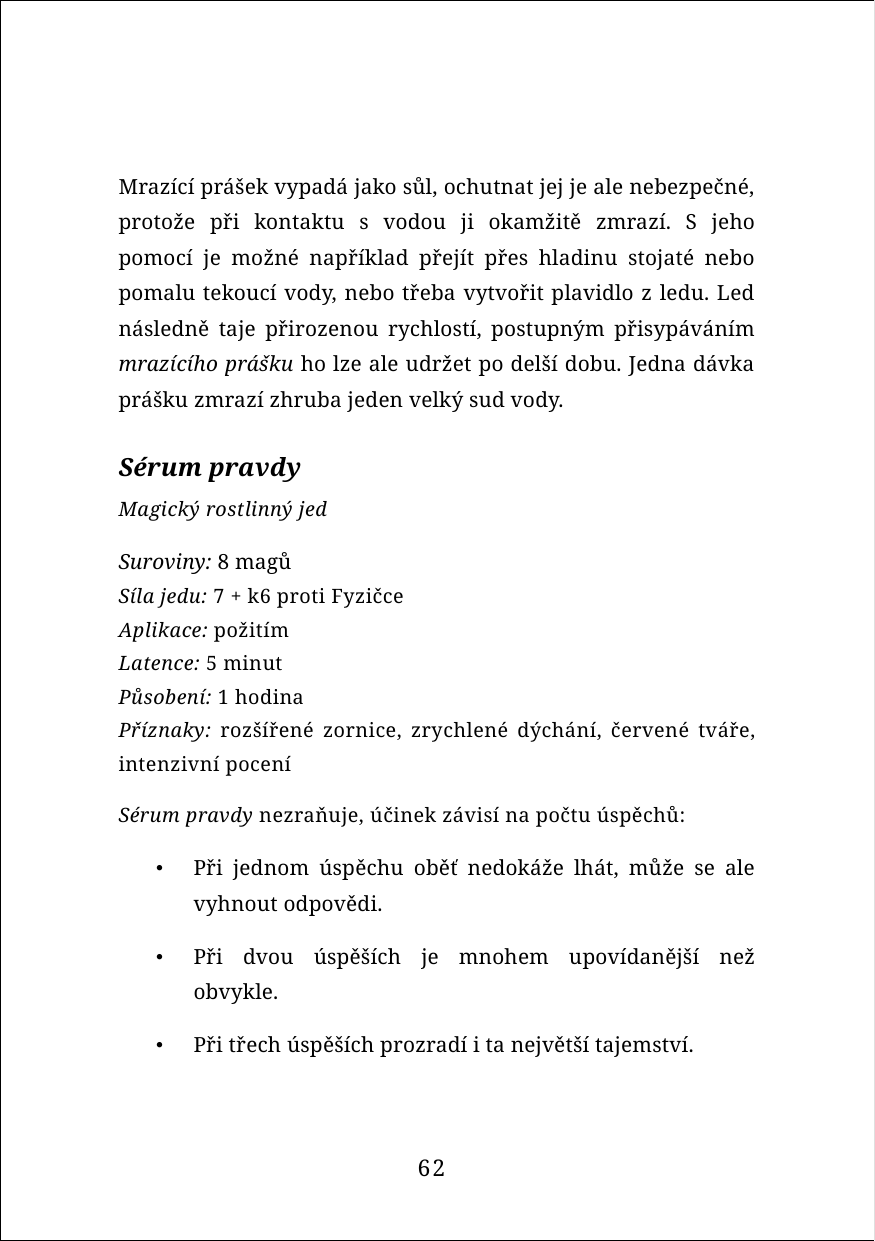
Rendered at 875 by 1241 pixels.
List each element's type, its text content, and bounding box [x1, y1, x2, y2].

text Sérum pravdy nezraňuje, účinek závisí na počtu úspěchů: [118, 802, 756, 829]
text Suroviny: 8 magů Síla jedu: 7 + k6 proti Fyzičce Aplikace: požitím Latence: 5 minut Působení: 1 hodina Příznaky: rozšířené zornice, zrychlené dýchání, červené tváře, intenzivní pocení [118, 547, 756, 777]
list Při třech úspěších prozradí i ta největší tajemství. [156, 1031, 756, 1059]
list Při jednom úspěchu oběť nedokáže lhát, může se ale vyhnout odpovědi. [156, 853, 756, 917]
text Mrazící prášek vypadá jako sůl, ochutnat jej je ale nebezpečné, protože při kontaktu s vodou ji okamžitě zmrazí. S jeho pomocí je možné například přejít přes hladinu stojaté nebo pomalu tekoucí vody, nebo třeba vytvořit plavidlo z ledu. Led následně taje přirozenou rychlostí, postupným přisypáváním mrazícího prášku ho lze ale udržet po delší dobu. Jedna dávka prášku zmrazí zhruba jeden velký sud vody. [118, 172, 756, 413]
text Magický rostlinný jed [118, 496, 756, 523]
list Při dvou úspěších je mnohem upovídanější než obvykle. [156, 942, 756, 1006]
subtitle Sérum pravdy [118, 450, 756, 484]
